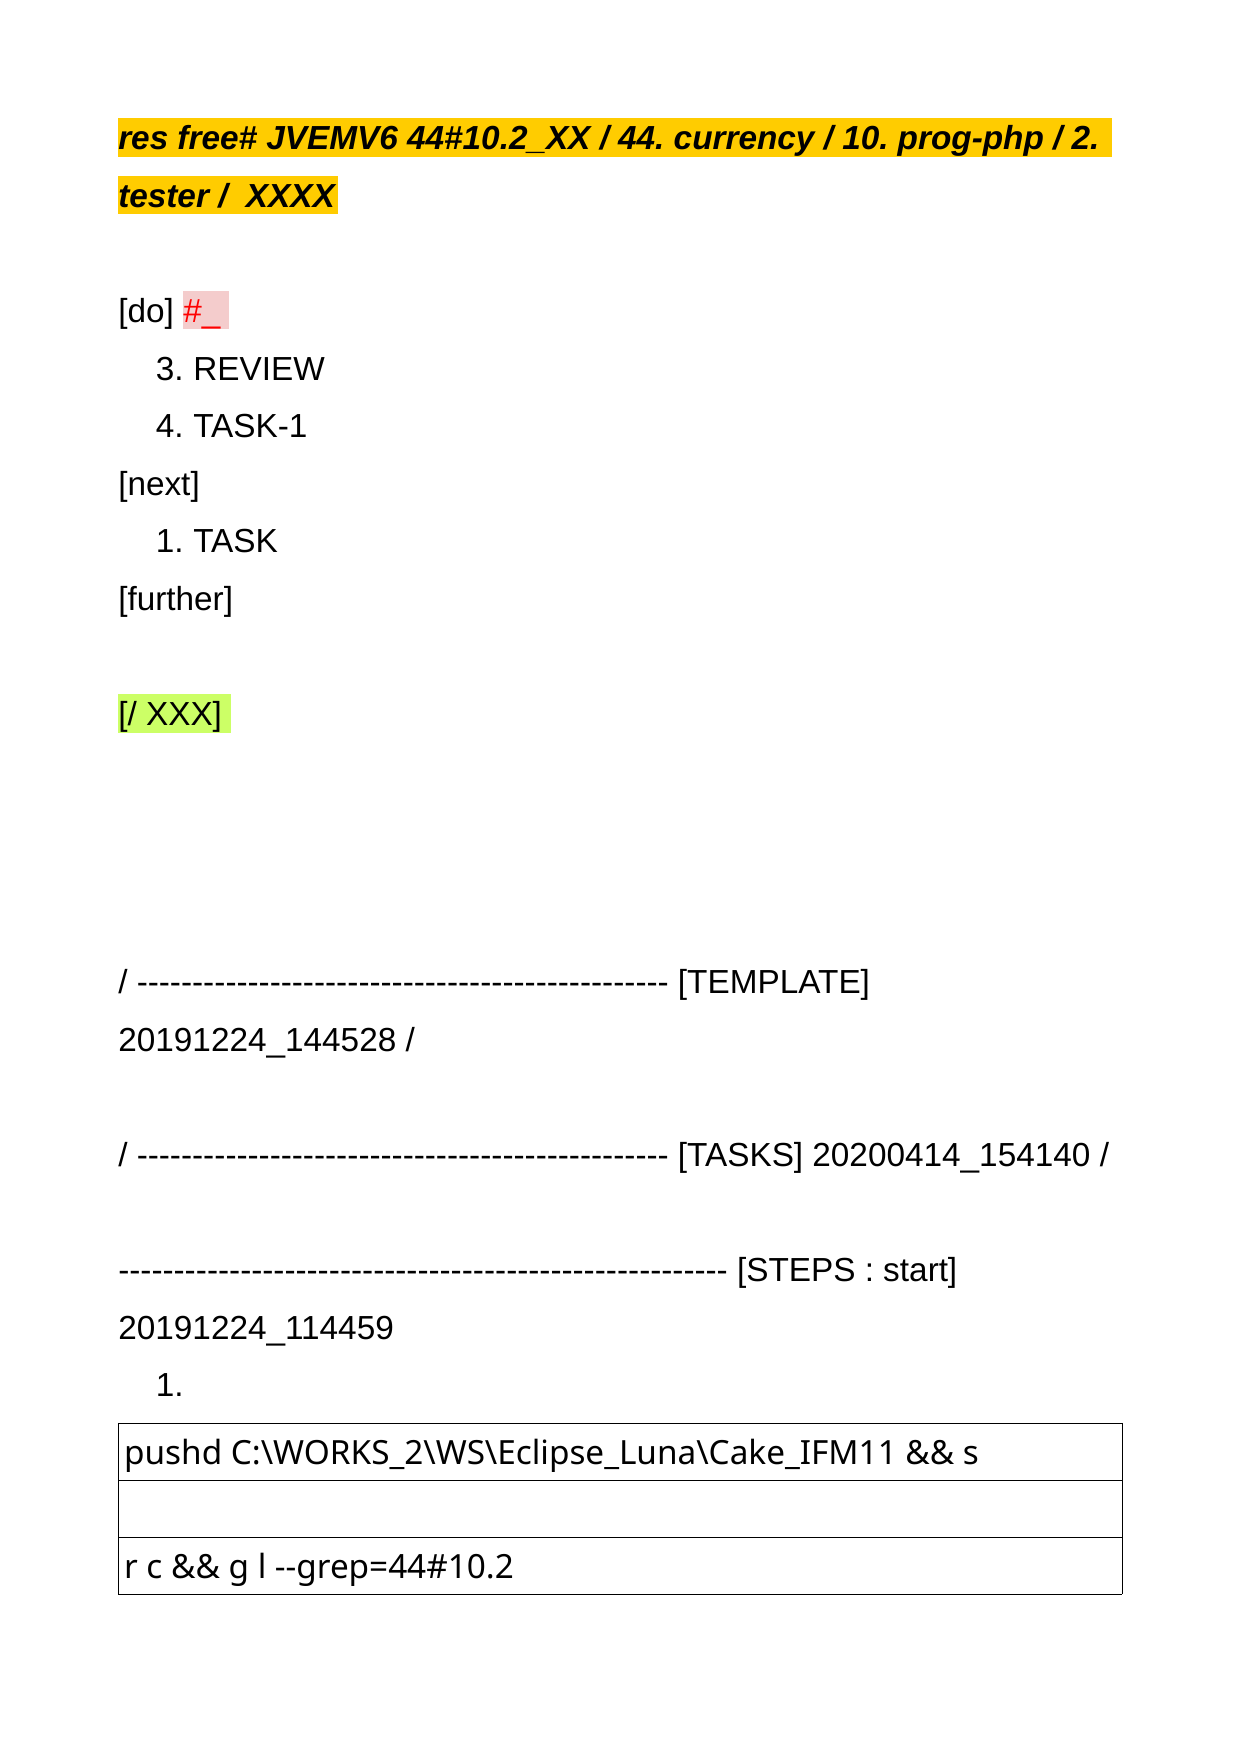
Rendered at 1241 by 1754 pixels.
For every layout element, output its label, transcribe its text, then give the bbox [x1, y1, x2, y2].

text / ------------------------------------------------ [TASKS] 20200414_154140 / [118, 1135, 1122, 1173]
list REVIEW [156, 348, 1122, 387]
text / ------------------------------------------------ [TEMPLATE] 20191224_144528 / [118, 962, 1122, 1058]
list TASK-1 [156, 406, 1122, 444]
table_cell r c && g l --grep=44#10.2 [119, 1538, 1122, 1594]
text res free# JVEMV6 44#10.2_XX / 44. currency / 10. prog-php / 2. tester / XXXX [118, 118, 1122, 214]
text [/ XXX] [118, 637, 1122, 733]
text ------------------------------------------------------- [STEPS : start] 20191224_114459 [118, 1250, 1122, 1346]
text [further] [118, 579, 1122, 617]
text [next] [118, 464, 1122, 502]
table_header pushd C:\WORKS_2\WS\Eclipse_Luna\Cake_IFM11 && s [119, 1424, 1122, 1480]
list TASK [156, 521, 1122, 560]
table_cell [119, 1481, 1122, 1537]
text [do] #_ [118, 291, 1122, 329]
